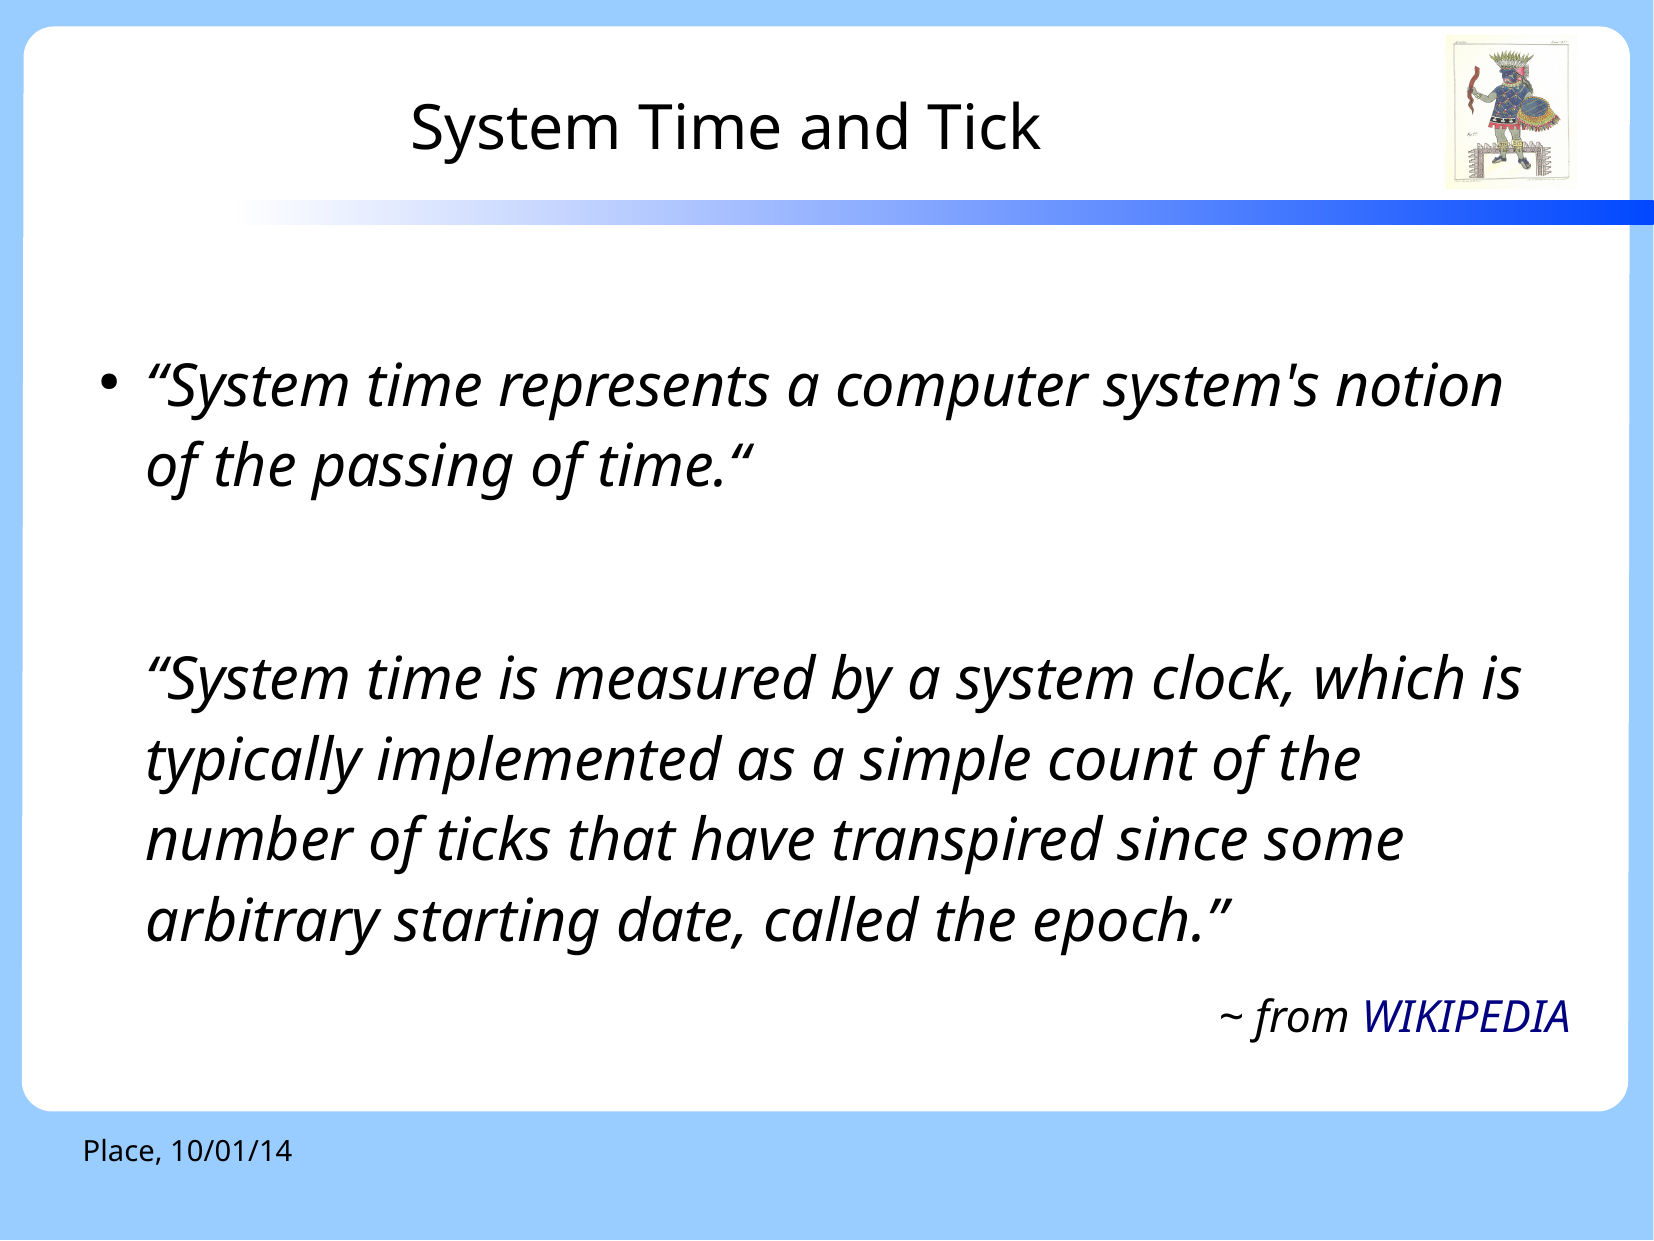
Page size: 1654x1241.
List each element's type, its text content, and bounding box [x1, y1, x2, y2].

title System Time and Tick [82, 49, 1371, 201]
picture [1446, 35, 1577, 189]
list “System time represents a computer system's notion of the passing of time.“ “System time is measured by a system clock, which is typically implemented as a simple count of the number of ticks that have transpired since some arbitrary starting date, called the epoch.” ~ from WIKIPEDIA [82, 236, 1571, 1055]
